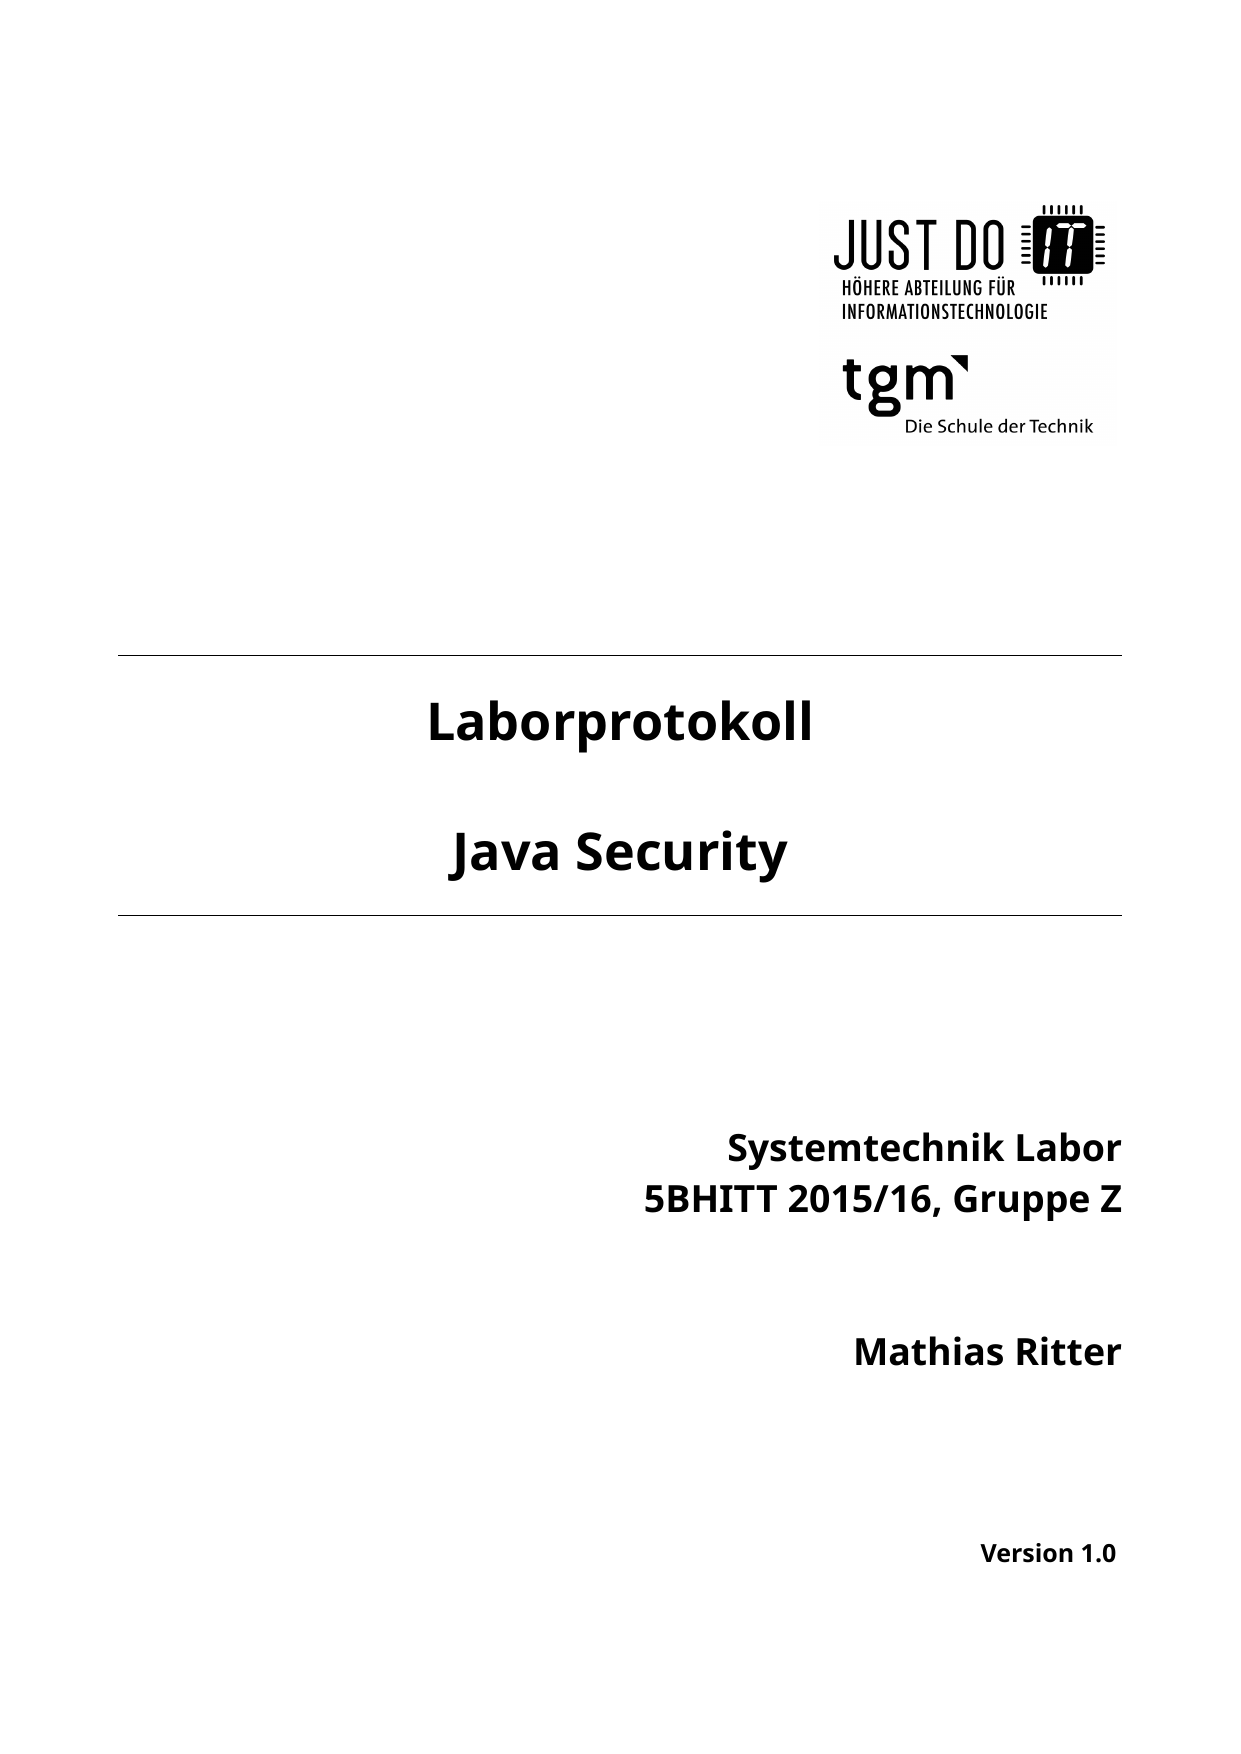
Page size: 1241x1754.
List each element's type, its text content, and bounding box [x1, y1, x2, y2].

text 5BHITT 2015/16, Gruppe Z [118, 1172, 1122, 1223]
table_header Version 1.0 [620, 1530, 1122, 1575]
text Laborprotokoll [118, 684, 1122, 755]
text Java Security [118, 814, 1122, 885]
picture [819, 201, 1117, 446]
text Mathias Ritter [118, 1325, 1122, 1376]
table_header [118, 1530, 620, 1575]
text Systemtechnik Labor [118, 1121, 1122, 1172]
